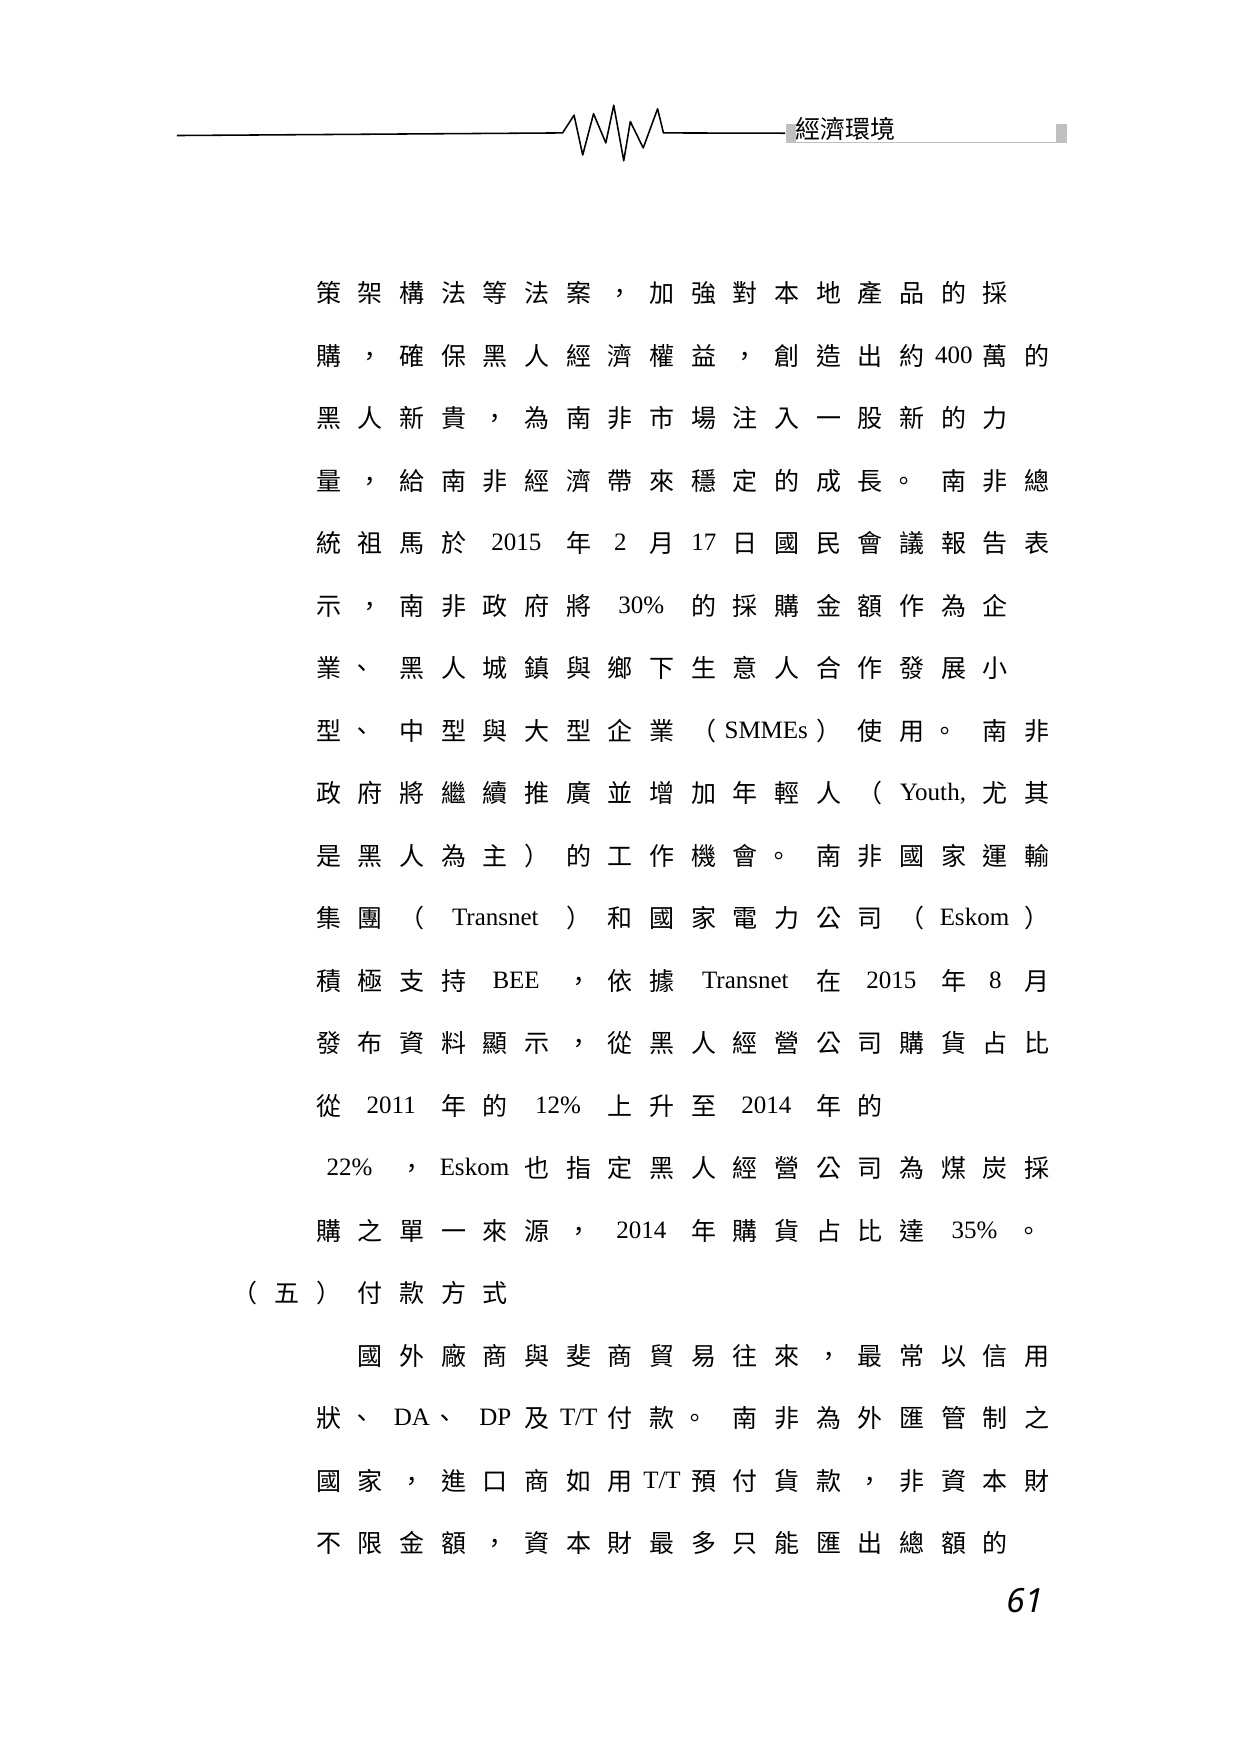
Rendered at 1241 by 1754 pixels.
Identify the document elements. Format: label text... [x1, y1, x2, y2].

text （五）付款方式 [207, 1250, 1058, 1313]
text 國外廠商與斐商貿易往來，最常以信用狀、DA、DP及T/T付款。南非為外匯管制之國家，進口商如用T/T預付貨款，非資本財不限金額，資本財最多只能匯出總額的 [281, 1313, 1058, 1563]
text 策架構法等法案，加強對本地產品的採購，確保黑人經濟權益，創造出約400萬的黑人新貴，為南非市場注入一股新的力量，給南非經濟帶來穩定的成長。南非總統祖馬於2015年2月17日國民會議報告表示，南非政府將30%的採購金額作為企業、黑人城鎮與鄉下生意人合作發展小型、中型與大型企業（SMMEs）使用。南非政府將繼續推廣並增加年輕人（Youth,尤其是黑人為主）的工作機會。南非國家運輸集團（Transnet）和國家電力公司（Eskom）積極支持BEE，依據Transnet在2015年8月發布資料顯示，從黑人經營公司購貨占比從2011年的12%上升至2014年的22%，Eskom也指定黑人經營公司為煤炭採購之單一來源，2014年購貨占比達35%。 [281, 250, 1058, 1250]
